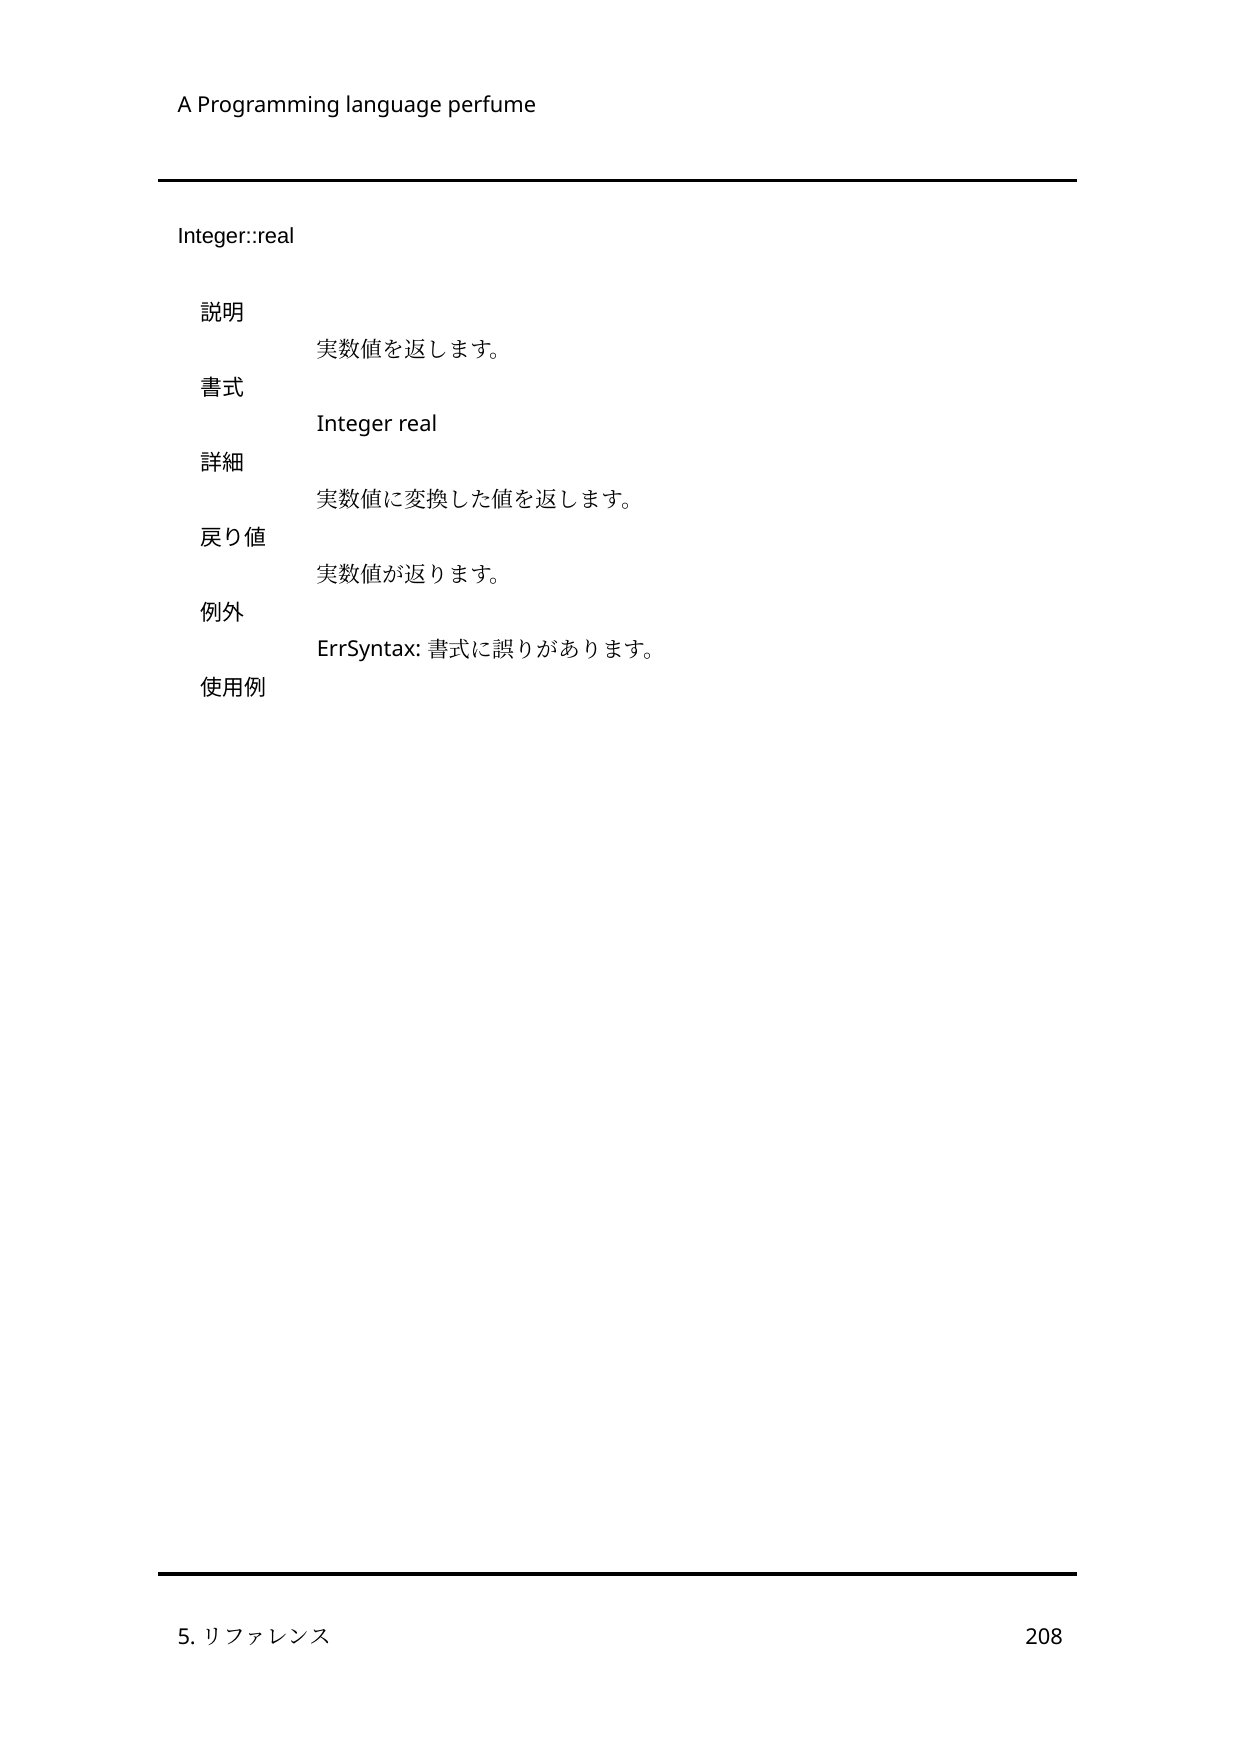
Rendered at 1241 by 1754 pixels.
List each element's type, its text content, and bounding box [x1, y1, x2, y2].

table_cell 書式 [200, 367, 317, 442]
subtitle Integer::real [177, 217, 1063, 254]
table_cell ErrSyntax: 書式に誤りがあります。 [317, 592, 1063, 667]
table_header 説明 [200, 292, 317, 367]
table_header 実数値を返します。 [317, 292, 1063, 367]
table_cell 例外 [200, 592, 317, 667]
table_cell 実数値に変換した値を返します。 [317, 442, 1063, 517]
table_cell 戻り値 [200, 517, 317, 592]
table_cell 実数値が返ります。 [317, 517, 1063, 592]
table_cell 詳細 [200, 442, 317, 517]
table_cell Integer real [317, 367, 1063, 442]
table_cell 使用例 [200, 667, 317, 742]
table_cell [317, 667, 1063, 742]
